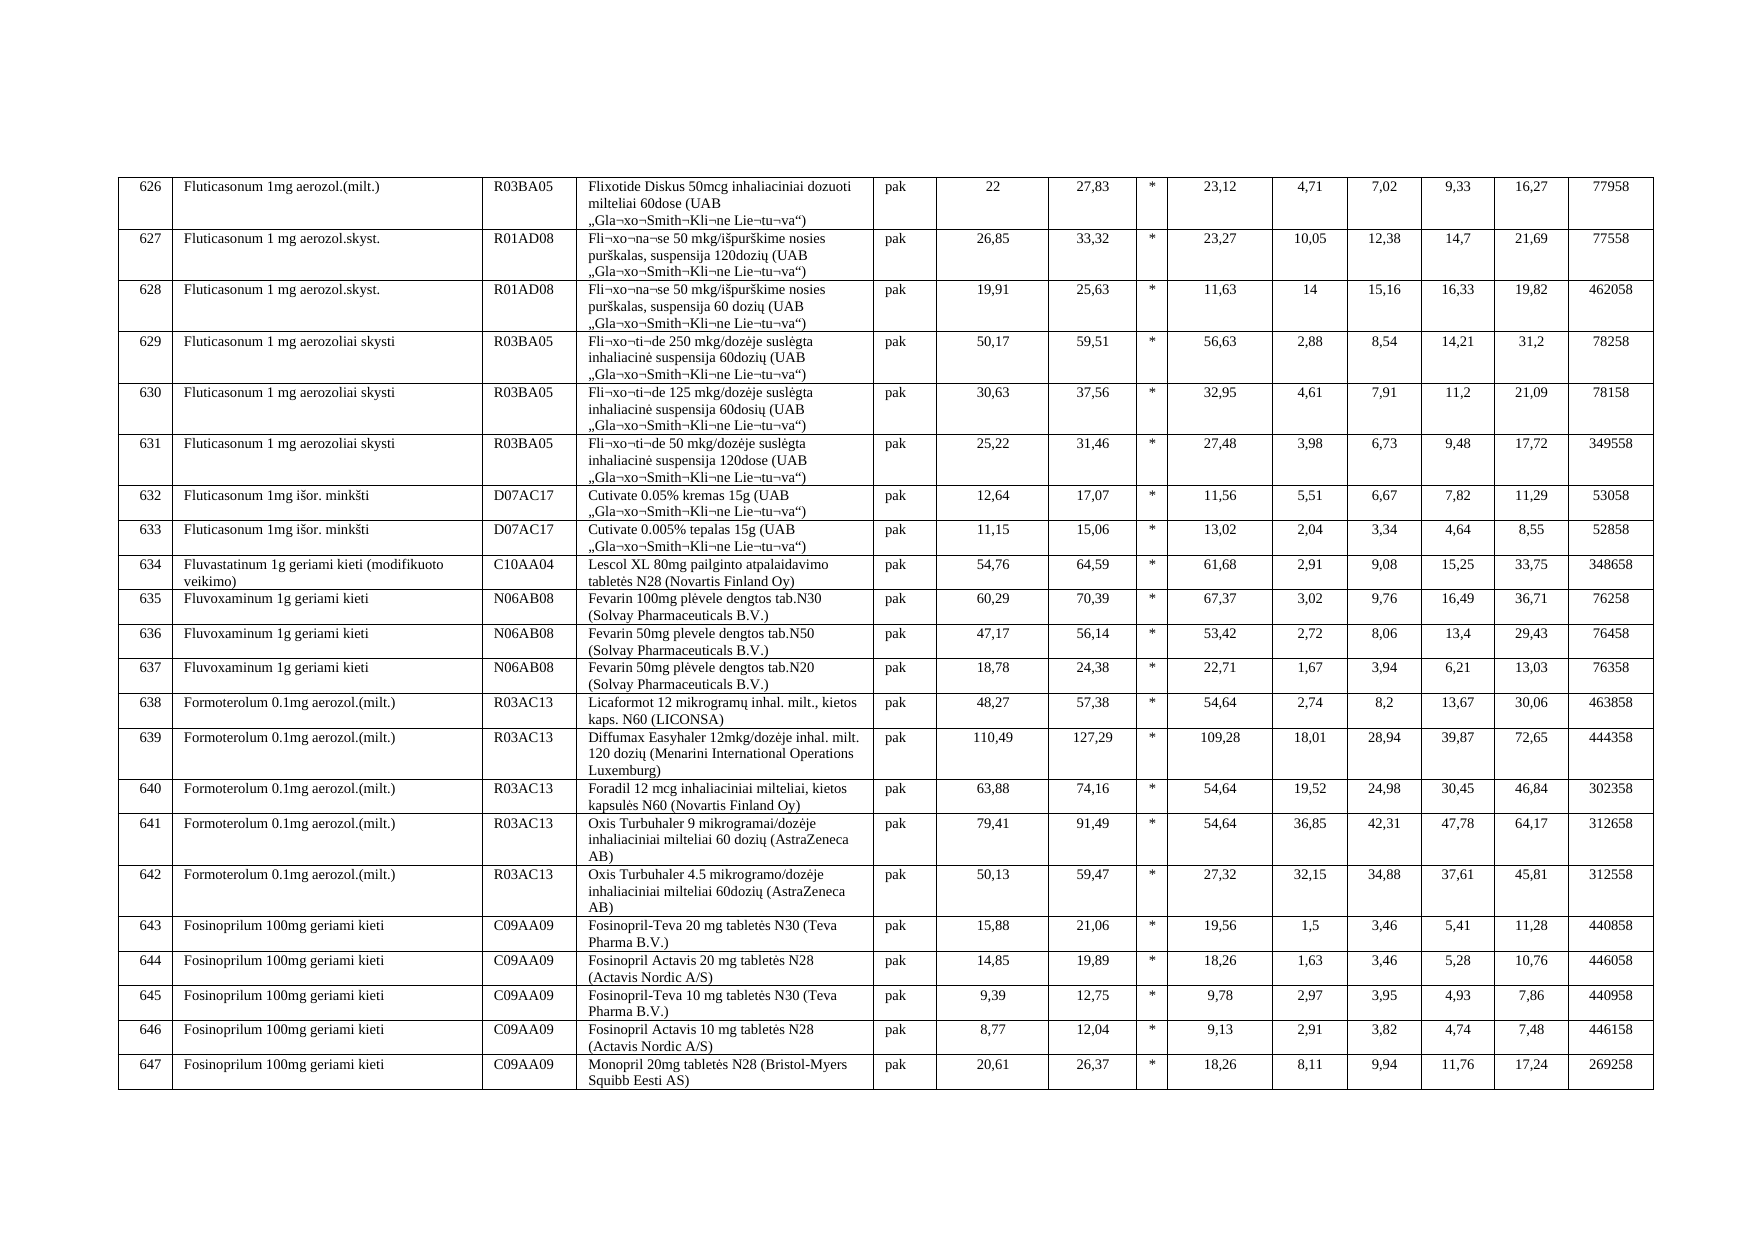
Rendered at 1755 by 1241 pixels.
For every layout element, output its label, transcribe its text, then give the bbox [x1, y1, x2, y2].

table_cell 4,74 [1422, 1021, 1494, 1054]
table_cell 629 [119, 332, 172, 383]
table_cell 9,94 [1348, 1055, 1421, 1089]
table_cell 31,46 [1049, 435, 1136, 485]
table_cell pak [874, 780, 936, 813]
table_cell Fli¬xo¬na¬se 50 mkg/išpurškime nosies purškalas, suspensija 120dozių (UAB „Gla¬xo¬Smith¬Kli¬ne Lie¬tu¬va“) [577, 230, 873, 280]
table_cell 13,02 [1168, 521, 1272, 554]
table_cell 19,91 [937, 281, 1048, 331]
table_cell 14,21 [1422, 332, 1494, 383]
table_cell * [1137, 435, 1167, 485]
table_cell 646 [119, 1021, 172, 1054]
table_cell 8,55 [1495, 521, 1568, 554]
table_cell 446058 [1569, 952, 1653, 985]
table_cell 7,48 [1495, 1021, 1568, 1054]
table_cell 33,32 [1049, 230, 1136, 280]
table_cell 3,98 [1273, 435, 1347, 485]
table_cell R01AD08 [483, 230, 576, 280]
table_cell Fosinoprilum 100mg geriami kieti [173, 986, 482, 1020]
table_cell 32,95 [1168, 384, 1272, 434]
table_cell 2,04 [1273, 521, 1347, 554]
table_cell 446158 [1569, 1021, 1653, 1054]
table_cell 9,48 [1422, 435, 1494, 485]
table_cell C09AA09 [483, 986, 576, 1020]
table_cell 3,46 [1348, 952, 1421, 985]
table_cell 8,06 [1348, 625, 1421, 658]
table_cell 22 [937, 178, 1048, 228]
table_cell C09AA09 [483, 1055, 576, 1089]
table_cell 9,39 [937, 986, 1048, 1020]
table_cell 312558 [1569, 866, 1653, 916]
table_cell 47,17 [937, 625, 1048, 658]
table_cell * [1137, 659, 1167, 693]
table_cell Fosinoprilum 100mg geriami kieti [173, 1055, 482, 1089]
table_cell 440958 [1569, 986, 1653, 1020]
table_cell * [1137, 230, 1167, 280]
table_cell Formoterolum 0.1mg aerozol.(milt.) [173, 866, 482, 916]
table_cell 6,73 [1348, 435, 1421, 485]
table_cell 21,69 [1495, 230, 1568, 280]
table_cell 302358 [1569, 780, 1653, 813]
table_cell 632 [119, 486, 172, 520]
table_cell 47,78 [1422, 814, 1494, 865]
table_cell 13,67 [1422, 694, 1494, 727]
table_cell pak [874, 625, 936, 658]
table_cell 50,13 [937, 866, 1048, 916]
table_cell 42,31 [1348, 814, 1421, 865]
table_cell 26,37 [1049, 1055, 1136, 1089]
table_cell Fluticasonum 1mg aerozol.(milt.) [173, 178, 482, 228]
table_cell * [1137, 814, 1167, 865]
table_cell pak [874, 952, 936, 985]
table_cell 76358 [1569, 659, 1653, 693]
table_cell * [1137, 178, 1167, 228]
table_cell 77558 [1569, 230, 1653, 280]
table_cell 23,27 [1168, 230, 1272, 280]
table_cell 63,88 [937, 780, 1048, 813]
table_cell * [1137, 384, 1167, 434]
table_cell Fevarin 50mg plėvele dengtos tab.N20 (Solvay Pharmaceuticals B.V.) [577, 659, 873, 693]
table_cell Fevarin 50mg plevele dengtos tab.N50 (Solvay Pharmaceuticals B.V.) [577, 625, 873, 658]
table_cell 72,65 [1495, 729, 1568, 779]
table_cell 626 [119, 178, 172, 228]
table_cell * [1137, 952, 1167, 985]
table_cell 59,51 [1049, 332, 1136, 383]
table_cell 24,98 [1348, 780, 1421, 813]
table_cell 15,25 [1422, 556, 1494, 589]
table_cell Cutivate 0.005% tepalas 15g (UAB „Gla¬xo¬Smith¬Kli¬ne Lie¬tu¬va“) [577, 521, 873, 554]
table_cell 34,88 [1348, 866, 1421, 916]
table_cell R03AC13 [483, 729, 576, 779]
table_cell 9,08 [1348, 556, 1421, 589]
table_cell 17,24 [1495, 1055, 1568, 1089]
table_cell * [1137, 556, 1167, 589]
table_cell 11,56 [1168, 486, 1272, 520]
table_cell 54,64 [1168, 694, 1272, 727]
table_cell 74,16 [1049, 780, 1136, 813]
table_cell Fluticasonum 1 mg aerozol.skyst. [173, 281, 482, 331]
table_cell 8,54 [1348, 332, 1421, 383]
table_cell 54,64 [1168, 780, 1272, 813]
table_cell C09AA09 [483, 952, 576, 985]
table_cell 636 [119, 625, 172, 658]
table_cell Cutivate 0.05% kremas 15g (UAB „Gla¬xo¬Smith¬Kli¬ne Lie¬tu¬va“) [577, 486, 873, 520]
table_cell Fluticasonum 1 mg aerozoliai skysti [173, 435, 482, 485]
table_cell 39,87 [1422, 729, 1494, 779]
table_cell 3,95 [1348, 986, 1421, 1020]
table_cell 14,7 [1422, 230, 1494, 280]
table_cell R03BA05 [483, 435, 576, 485]
table_cell 12,38 [1348, 230, 1421, 280]
table_cell 67,37 [1168, 590, 1272, 624]
table_cell 463858 [1569, 694, 1653, 727]
table_cell 3,46 [1348, 917, 1421, 951]
table_cell * [1137, 590, 1167, 624]
table_cell 77958 [1569, 178, 1653, 228]
table_cell 7,02 [1348, 178, 1421, 228]
table_cell 11,15 [937, 521, 1048, 554]
table_cell 17,72 [1495, 435, 1568, 485]
table_cell 11,28 [1495, 917, 1568, 951]
table_cell 4,71 [1273, 178, 1347, 228]
table_cell 18,26 [1168, 1055, 1272, 1089]
table_cell pak [874, 814, 936, 865]
table_cell 15,06 [1049, 521, 1136, 554]
table_cell Fli¬xo¬ti¬de 250 mkg/dozėje suslėgta inhaliacinė suspensija 60dozių (UAB „Gla¬xo¬Smith¬Kli¬ne Lie¬tu¬va“) [577, 332, 873, 383]
table_cell 5,28 [1422, 952, 1494, 985]
table_cell 11,29 [1495, 486, 1568, 520]
table_cell 64,59 [1049, 556, 1136, 589]
table_cell 11,63 [1168, 281, 1272, 331]
table_cell * [1137, 866, 1167, 916]
table_cell 2,91 [1273, 556, 1347, 589]
table_cell 21,06 [1049, 917, 1136, 951]
table_cell 32,15 [1273, 866, 1347, 916]
table_cell 37,56 [1049, 384, 1136, 434]
table_cell Fluvastatinum 1g geriami kieti (modifikuoto veikimo) [173, 556, 482, 589]
table_cell Fosinoprilum 100mg geriami kieti [173, 952, 482, 985]
table_cell 9,78 [1168, 986, 1272, 1020]
table_cell * [1137, 332, 1167, 383]
table_cell 33,75 [1495, 556, 1568, 589]
table_cell pak [874, 384, 936, 434]
table_cell N06AB08 [483, 625, 576, 658]
table_cell 633 [119, 521, 172, 554]
table_cell 639 [119, 729, 172, 779]
table_cell R01AD08 [483, 281, 576, 331]
table_cell 22,71 [1168, 659, 1272, 693]
table_cell Fosinoprilum 100mg geriami kieti [173, 1021, 482, 1054]
table_cell 642 [119, 866, 172, 916]
table_cell * [1137, 694, 1167, 727]
table_cell 12,04 [1049, 1021, 1136, 1054]
table_cell pak [874, 556, 936, 589]
table_cell 349558 [1569, 435, 1653, 485]
table_cell pak [874, 178, 936, 228]
table_cell C09AA09 [483, 917, 576, 951]
table_cell 643 [119, 917, 172, 951]
table_cell Oxis Turbuhaler 9 mikrogramai/dozėje inhaliaciniai milteliai 60 dozių (AstraZeneca AB) [577, 814, 873, 865]
table_cell 64,17 [1495, 814, 1568, 865]
table_cell 110,49 [937, 729, 1048, 779]
table_cell 8,11 [1273, 1055, 1347, 1089]
table_cell 462058 [1569, 281, 1653, 331]
table_cell 645 [119, 986, 172, 1020]
table_cell pak [874, 866, 936, 916]
table_cell 440858 [1569, 917, 1653, 951]
table_cell Formoterolum 0.1mg aerozol.(milt.) [173, 694, 482, 727]
table_cell 61,68 [1168, 556, 1272, 589]
table_cell 19,56 [1168, 917, 1272, 951]
table_cell 4,93 [1422, 986, 1494, 1020]
table_cell 27,32 [1168, 866, 1272, 916]
table_cell 28,94 [1348, 729, 1421, 779]
table_cell 627 [119, 230, 172, 280]
table_cell * [1137, 281, 1167, 331]
table_cell Fluticasonum 1 mg aerozol.skyst. [173, 230, 482, 280]
table_cell R03BA05 [483, 178, 576, 228]
table_cell Fosinoprilum 100mg geriami kieti [173, 917, 482, 951]
table_cell 9,33 [1422, 178, 1494, 228]
table_cell 78158 [1569, 384, 1653, 434]
table_cell 21,09 [1495, 384, 1568, 434]
table_cell 2,88 [1273, 332, 1347, 383]
table_cell 8,77 [937, 1021, 1048, 1054]
table_cell 635 [119, 590, 172, 624]
table_cell pak [874, 521, 936, 554]
table_cell 637 [119, 659, 172, 693]
table_cell * [1137, 986, 1167, 1020]
table_cell 348658 [1569, 556, 1653, 589]
table_cell pak [874, 659, 936, 693]
table_cell 31,2 [1495, 332, 1568, 383]
table_cell 15,88 [937, 917, 1048, 951]
table_cell 60,29 [937, 590, 1048, 624]
table_cell 79,41 [937, 814, 1048, 865]
table_cell Fluticasonum 1mg išor. minkšti [173, 521, 482, 554]
table_cell 19,52 [1273, 780, 1347, 813]
table_cell D07AC17 [483, 521, 576, 554]
table_cell 7,86 [1495, 986, 1568, 1020]
table_cell Fluvoxaminum 1g geriami kieti [173, 625, 482, 658]
table_cell 18,78 [937, 659, 1048, 693]
table_cell 30,45 [1422, 780, 1494, 813]
table_cell 11,76 [1422, 1055, 1494, 1089]
table_cell 12,75 [1049, 986, 1136, 1020]
table_cell 13,4 [1422, 625, 1494, 658]
table_cell pak [874, 281, 936, 331]
table_cell 23,12 [1168, 178, 1272, 228]
table_cell 70,39 [1049, 590, 1136, 624]
table_cell 45,81 [1495, 866, 1568, 916]
table_cell Fli¬xo¬ti¬de 50 mkg/dozėje suslėgta inhaliacinė suspensija 120dose (UAB „Gla¬xo¬Smith¬Kli¬ne Lie¬tu¬va“) [577, 435, 873, 485]
table_cell 14 [1273, 281, 1347, 331]
table_cell Fosinopril Actavis 10 mg tabletės N28 (Actavis Nordic A/S) [577, 1021, 873, 1054]
table_cell R03AC13 [483, 866, 576, 916]
table_cell Fli¬xo¬na¬se 50 mkg/išpurškime nosies purškalas, suspensija 60 dozių (UAB „Gla¬xo¬Smith¬Kli¬ne Lie¬tu¬va“) [577, 281, 873, 331]
table_cell 3,94 [1348, 659, 1421, 693]
table_cell pak [874, 917, 936, 951]
table_cell pak [874, 590, 936, 624]
table_cell 1,63 [1273, 952, 1347, 985]
table_cell 19,82 [1495, 281, 1568, 331]
table_cell 19,89 [1049, 952, 1136, 985]
table_cell 2,74 [1273, 694, 1347, 727]
table_cell * [1137, 1021, 1167, 1054]
table_cell 18,01 [1273, 729, 1347, 779]
table_cell 29,43 [1495, 625, 1568, 658]
table_cell * [1137, 917, 1167, 951]
table_cell Oxis Turbuhaler 4.5 mikrogramo/dozėje inhaliaciniai milteliai 60dozių (AstraZeneca AB) [577, 866, 873, 916]
table_cell Fli¬xo¬ti¬de 125 mkg/dozėje suslėgta inhaliacinė suspensija 60dosių (UAB „Gla¬xo¬Smith¬Kli¬ne Lie¬tu¬va“) [577, 384, 873, 434]
table_cell 46,84 [1495, 780, 1568, 813]
table_cell 9,76 [1348, 590, 1421, 624]
table_cell N06AB08 [483, 659, 576, 693]
table_cell Fluticasonum 1mg išor. minkšti [173, 486, 482, 520]
table_cell 2,72 [1273, 625, 1347, 658]
table_cell * [1137, 780, 1167, 813]
table_cell 10,05 [1273, 230, 1347, 280]
table_cell 30,63 [937, 384, 1048, 434]
table_cell D07AC17 [483, 486, 576, 520]
table_cell pak [874, 1021, 936, 1054]
table_cell 18,26 [1168, 952, 1272, 985]
table_cell 3,34 [1348, 521, 1421, 554]
table_cell 3,02 [1273, 590, 1347, 624]
table_cell 127,29 [1049, 729, 1136, 779]
table_cell 13,03 [1495, 659, 1568, 693]
table_cell C09AA09 [483, 1021, 576, 1054]
table_cell * [1137, 729, 1167, 779]
table_cell Fluvoxaminum 1g geriami kieti [173, 659, 482, 693]
table_cell R03AC13 [483, 780, 576, 813]
table_cell C10AA04 [483, 556, 576, 589]
table_cell 26,85 [937, 230, 1048, 280]
table_cell Fosinopril-Teva 10 mg tabletės N30 (Teva Pharma B.V.) [577, 986, 873, 1020]
table_cell 48,27 [937, 694, 1048, 727]
table_cell pak [874, 1055, 936, 1089]
table_cell 3,82 [1348, 1021, 1421, 1054]
table_cell Fluticasonum 1 mg aerozoliai skysti [173, 332, 482, 383]
table_cell 7,82 [1422, 486, 1494, 520]
table_cell 641 [119, 814, 172, 865]
table_cell pak [874, 486, 936, 520]
table_cell 20,61 [937, 1055, 1048, 1089]
table_cell 52858 [1569, 521, 1653, 554]
table_cell Formoterolum 0.1mg aerozol.(milt.) [173, 814, 482, 865]
table_cell 54,76 [937, 556, 1048, 589]
table_cell 27,83 [1049, 178, 1136, 228]
table_cell 4,61 [1273, 384, 1347, 434]
table_cell 25,22 [937, 435, 1048, 485]
table_cell 59,47 [1049, 866, 1136, 916]
table_cell 109,28 [1168, 729, 1272, 779]
table_cell 6,67 [1348, 486, 1421, 520]
table_cell R03BA05 [483, 384, 576, 434]
table_cell 444358 [1569, 729, 1653, 779]
table_cell 638 [119, 694, 172, 727]
table_cell Diffumax Easyhaler 12mkg/dozėje inhal. milt. 120 dozių (Menarini International Operations Luxemburg) [577, 729, 873, 779]
table_cell pak [874, 986, 936, 1020]
table_cell 631 [119, 435, 172, 485]
table_cell Fosinopril-Teva 20 mg tabletės N30 (Teva Pharma B.V.) [577, 917, 873, 951]
table_cell pak [874, 729, 936, 779]
table_cell 53,42 [1168, 625, 1272, 658]
table_cell 12,64 [937, 486, 1048, 520]
table_cell Fevarin 100mg plėvele dengtos tab.N30 (Solvay Pharmaceuticals B.V.) [577, 590, 873, 624]
table_cell 16,49 [1422, 590, 1494, 624]
table_cell 7,91 [1348, 384, 1421, 434]
table_cell 11,2 [1422, 384, 1494, 434]
table_cell R03BA05 [483, 332, 576, 383]
table_cell 630 [119, 384, 172, 434]
table_cell 76258 [1569, 590, 1653, 624]
table_cell R03AC13 [483, 814, 576, 865]
table_cell 37,61 [1422, 866, 1494, 916]
table_cell 27,48 [1168, 435, 1272, 485]
table_cell Lescol XL 80mg pailginto atpalaidavimo tabletės N28 (Novartis Finland Oy) [577, 556, 873, 589]
table_cell Licaformot 12 mikrogramų inhal. milt., kietos kaps. N60 (LICONSA) [577, 694, 873, 727]
table_cell 36,71 [1495, 590, 1568, 624]
table_cell 54,64 [1168, 814, 1272, 865]
table_cell Flixotide Diskus 50mcg inhaliaciniai dozuoti milteliai 60dose (UAB „Gla¬xo¬Smith¬Kli¬ne Lie¬tu¬va“) [577, 178, 873, 228]
table_cell 16,33 [1422, 281, 1494, 331]
table_cell pak [874, 694, 936, 727]
table_cell 36,85 [1273, 814, 1347, 865]
table_cell 8,2 [1348, 694, 1421, 727]
table_cell 2,91 [1273, 1021, 1347, 1054]
table_cell 1,67 [1273, 659, 1347, 693]
table_cell pak [874, 332, 936, 383]
table_cell Formoterolum 0.1mg aerozol.(milt.) [173, 729, 482, 779]
table_cell 6,21 [1422, 659, 1494, 693]
table_cell 30,06 [1495, 694, 1568, 727]
table_cell * [1137, 625, 1167, 658]
table_cell 640 [119, 780, 172, 813]
table_cell 1,5 [1273, 917, 1347, 951]
table_cell * [1137, 521, 1167, 554]
table_cell 76458 [1569, 625, 1653, 658]
table_cell 4,64 [1422, 521, 1494, 554]
table_cell Fosinopril Actavis 20 mg tabletės N28 (Actavis Nordic A/S) [577, 952, 873, 985]
table_cell N06AB08 [483, 590, 576, 624]
table_cell pak [874, 435, 936, 485]
table_cell 5,41 [1422, 917, 1494, 951]
table_cell 56,63 [1168, 332, 1272, 383]
table_cell 16,27 [1495, 178, 1568, 228]
table_cell 78258 [1569, 332, 1653, 383]
table_cell * [1137, 486, 1167, 520]
table_cell Formoterolum 0.1mg aerozol.(milt.) [173, 780, 482, 813]
table_cell 628 [119, 281, 172, 331]
table_cell 10,76 [1495, 952, 1568, 985]
table_cell 644 [119, 952, 172, 985]
table_cell 312658 [1569, 814, 1653, 865]
table_cell 53058 [1569, 486, 1653, 520]
table_cell 91,49 [1049, 814, 1136, 865]
table_cell 5,51 [1273, 486, 1347, 520]
table_cell Monopril 20mg tabletės N28 (Bristol-Myers Squibb Eesti AS) [577, 1055, 873, 1089]
table_cell 634 [119, 556, 172, 589]
table_cell 17,07 [1049, 486, 1136, 520]
table_cell 2,97 [1273, 986, 1347, 1020]
table_cell pak [874, 230, 936, 280]
table_cell 14,85 [937, 952, 1048, 985]
table_cell 647 [119, 1055, 172, 1089]
table_cell 9,13 [1168, 1021, 1272, 1054]
table_cell 50,17 [937, 332, 1048, 383]
table_cell 56,14 [1049, 625, 1136, 658]
table_cell Fluticasonum 1 mg aerozoliai skysti [173, 384, 482, 434]
table_cell Fluvoxaminum 1g geriami kieti [173, 590, 482, 624]
table_cell 269258 [1569, 1055, 1653, 1089]
table_cell 15,16 [1348, 281, 1421, 331]
table_cell 57,38 [1049, 694, 1136, 727]
table_cell Foradil 12 mcg inhaliaciniai milteliai, kietos kapsulės N60 (Novartis Finland Oy) [577, 780, 873, 813]
table_cell 25,63 [1049, 281, 1136, 331]
table_cell 24,38 [1049, 659, 1136, 693]
table_cell * [1137, 1055, 1167, 1089]
table_cell R03AC13 [483, 694, 576, 727]
